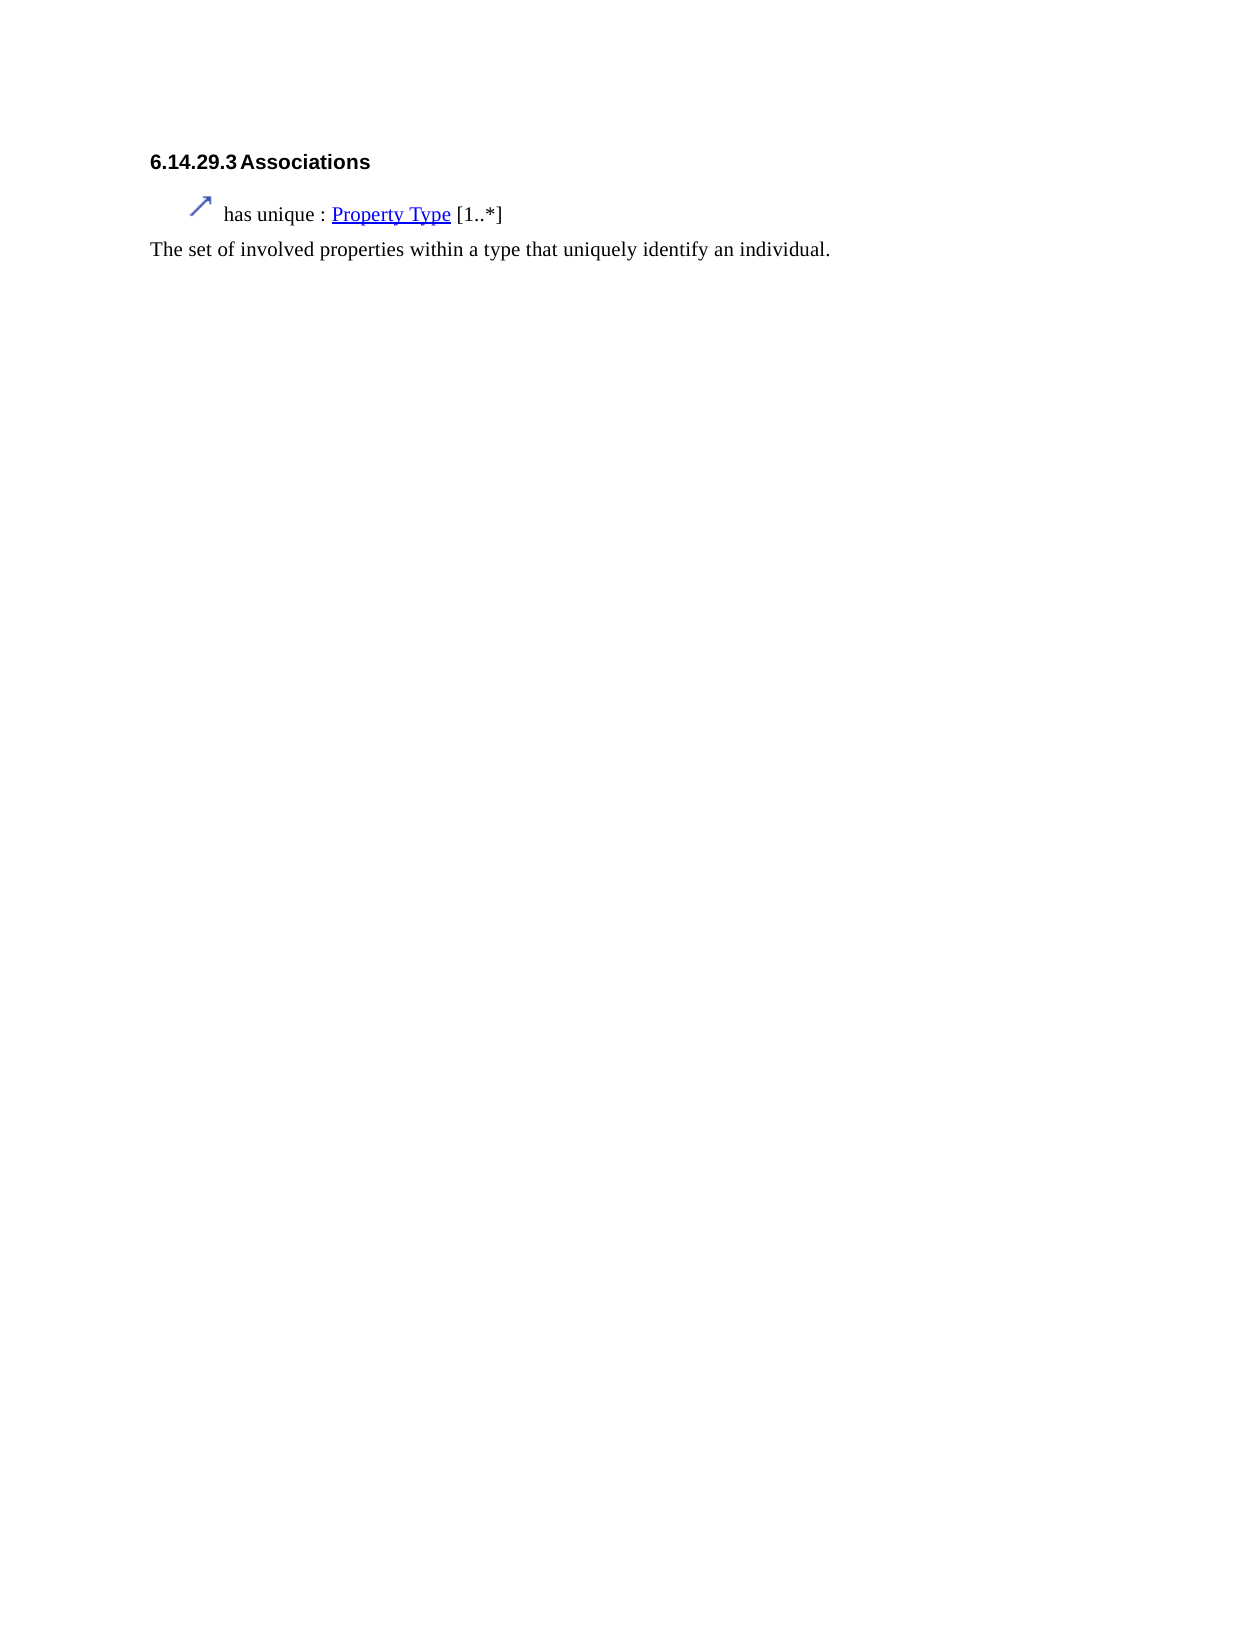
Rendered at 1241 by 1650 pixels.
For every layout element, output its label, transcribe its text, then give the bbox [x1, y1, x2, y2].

subtitle Associations [150, 150, 1090, 174]
text The set of involved properties within a type that uniquely identify an individual. [150, 237, 1090, 261]
picture [187, 195, 213, 221]
text has unique : Property Type [1..*] [187, 196, 1090, 226]
